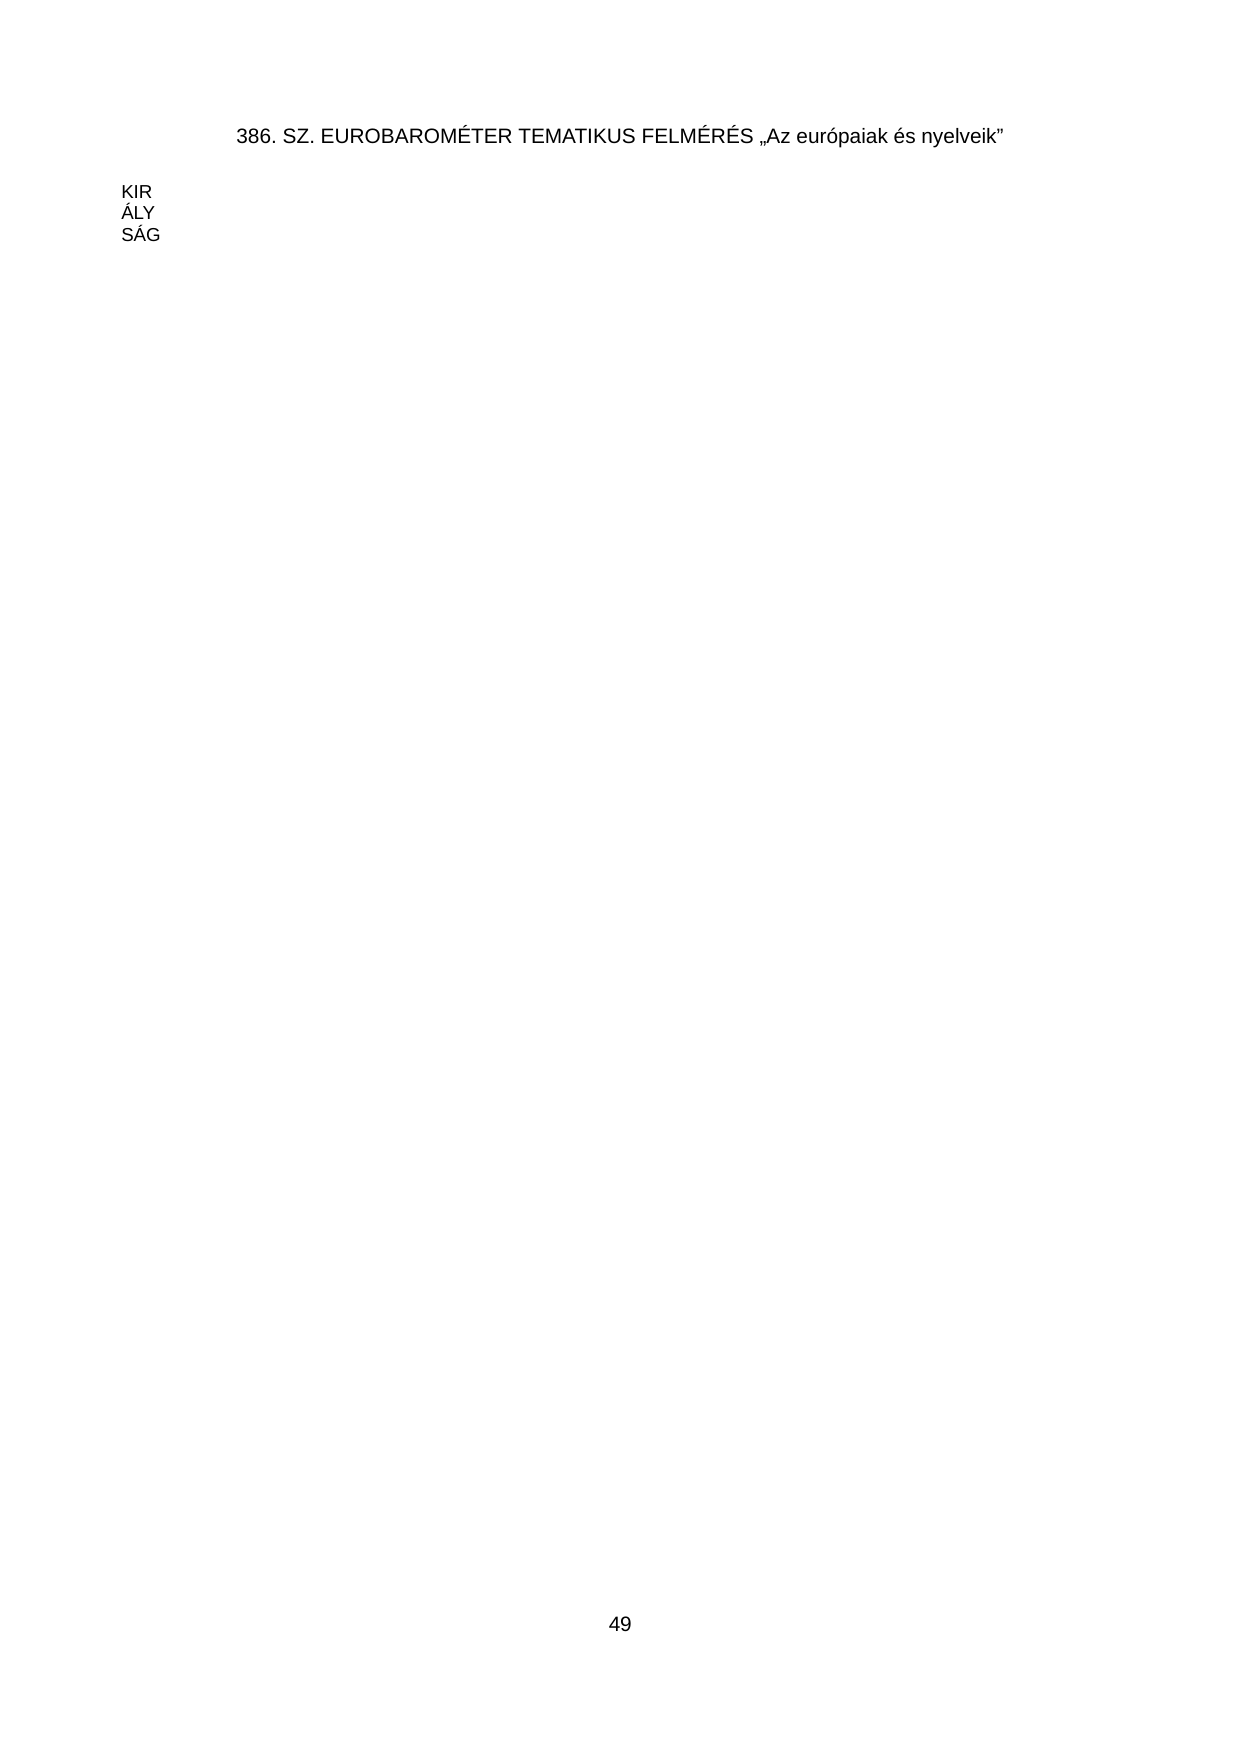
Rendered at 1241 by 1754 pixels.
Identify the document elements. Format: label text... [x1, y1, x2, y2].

table_cell [1074, 178, 1121, 248]
table_cell [428, 178, 494, 248]
table_cell [889, 178, 955, 248]
table_cell [297, 178, 362, 248]
table_cell KIRÁLYSÁG [118, 178, 165, 248]
table_cell [560, 178, 626, 248]
table_cell [955, 178, 1021, 248]
table_cell [231, 178, 297, 248]
table_cell [692, 178, 757, 248]
table_cell [758, 178, 823, 248]
table_cell [165, 178, 231, 248]
table_cell [494, 178, 560, 248]
table_cell [1021, 178, 1074, 248]
table_cell [626, 178, 692, 248]
table_cell [823, 178, 889, 248]
table_cell [363, 178, 428, 248]
